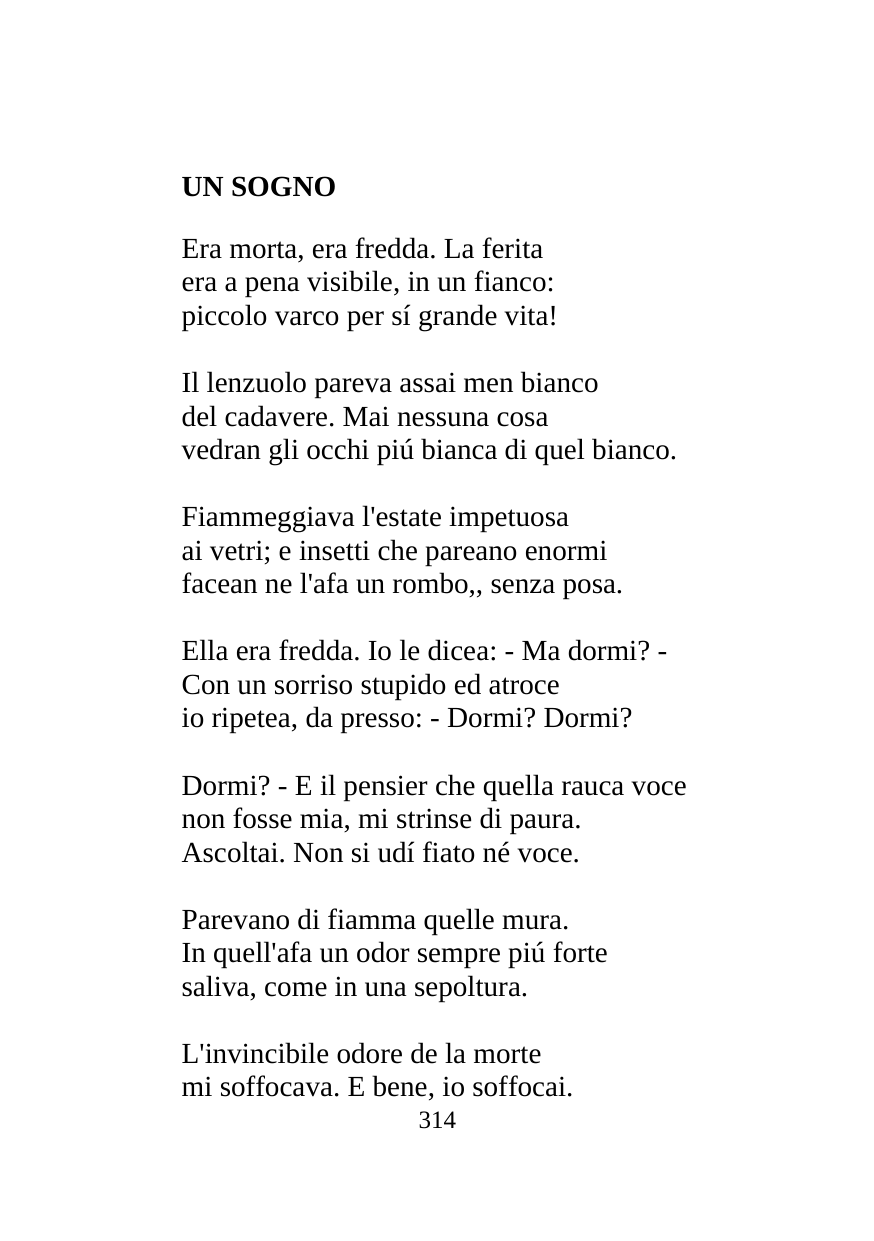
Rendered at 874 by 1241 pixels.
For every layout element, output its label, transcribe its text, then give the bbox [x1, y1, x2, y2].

text vedran gli occhi piú bianca di quel bianco. [181, 432, 693, 466]
text ai vetri; e insetti che pareano enormi [181, 533, 693, 566]
text mi soffocava. E bene, io soffocai. [181, 1069, 693, 1103]
text Con un sorriso stupido ed atroce [181, 667, 693, 701]
text Ella era fredda. Io le dicea: - Ma dormi? - [181, 633, 693, 667]
text non fosse mia, mi strinse di paura. [181, 801, 693, 835]
text L'invincibile odore de la morte [181, 1036, 693, 1069]
text saliva, come in una sepoltura. [181, 969, 693, 1002]
text Fiammeggiava l'estate impetuosa [181, 499, 693, 533]
text piccolo varco per sí grande vita! [181, 298, 693, 332]
text UN SOGNO [181, 169, 543, 202]
text Il lenzuolo pareva assai men bianco [181, 365, 693, 399]
text In quell'afa un odor sempre piú forte [181, 935, 693, 969]
text Ascoltai. Non si udí fiato né voce. [181, 835, 693, 868]
text io ripetea, da presso: - Dormi? Dormi? [181, 701, 693, 734]
text facean ne l'afa un rombo,, senza posa. [181, 566, 693, 600]
text Parevano di fiamma quelle mura. [181, 902, 693, 935]
text del cadavere. Mai nessuna cosa [181, 399, 693, 432]
text Era morta, era fredda. La ferita [181, 231, 693, 264]
text era a pena visibile, in un fianco: [181, 264, 693, 298]
text Dormi? - E il pensier che quella rauca voce [181, 768, 693, 801]
